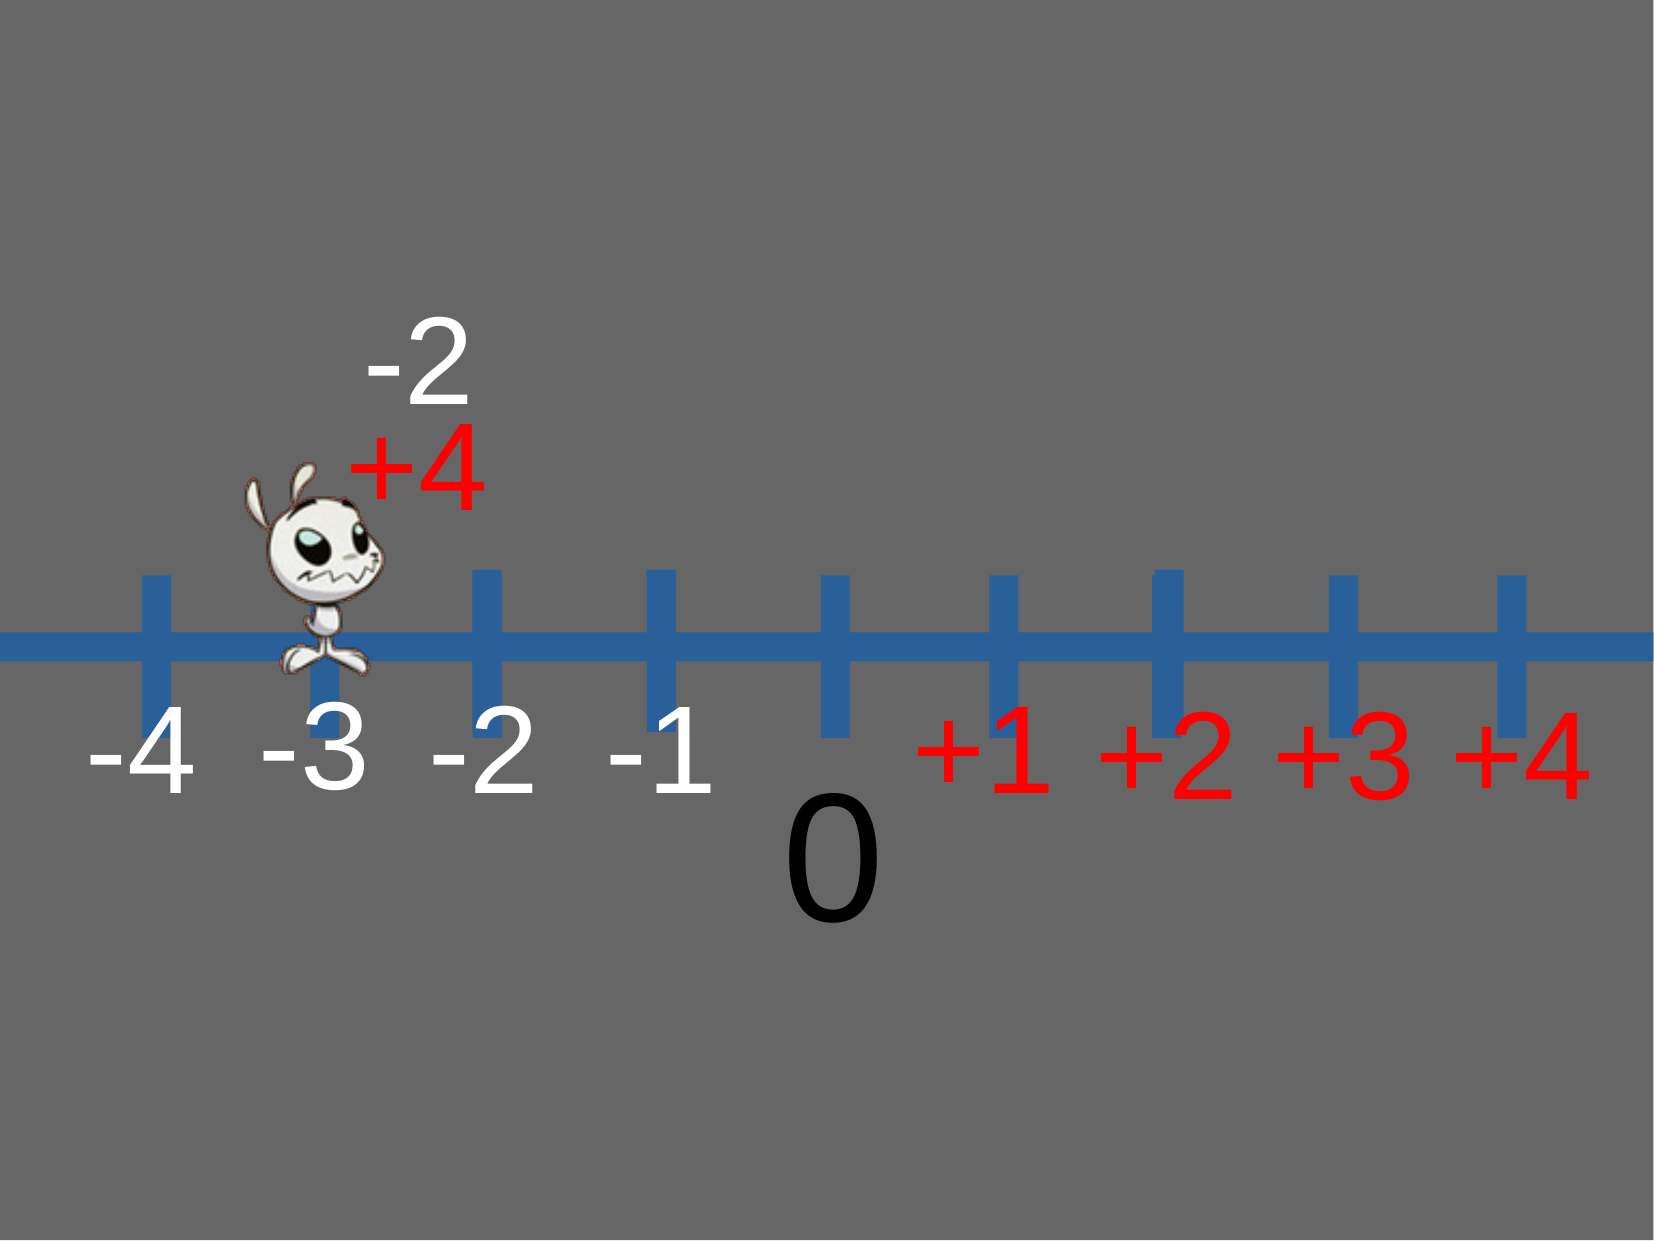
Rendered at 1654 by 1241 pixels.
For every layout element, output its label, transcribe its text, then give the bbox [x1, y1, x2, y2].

text_box -4 [70, 673, 296, 839]
text_box [0, 0, 1654, 1241]
text_box +4 [330, 389, 556, 556]
text_box +2 [1080, 679, 1257, 845]
text_box -1 [638, 673, 815, 839]
text_box -2 [348, 283, 573, 439]
picture [222, 448, 390, 681]
title 0 [521, 708, 1146, 1007]
text_box -2 [413, 673, 638, 839]
text_box +1 [897, 673, 1123, 839]
text_box -3 [296, 668, 469, 835]
text_box +4 [1435, 679, 1654, 845]
text_box +3 [1257, 679, 1435, 845]
